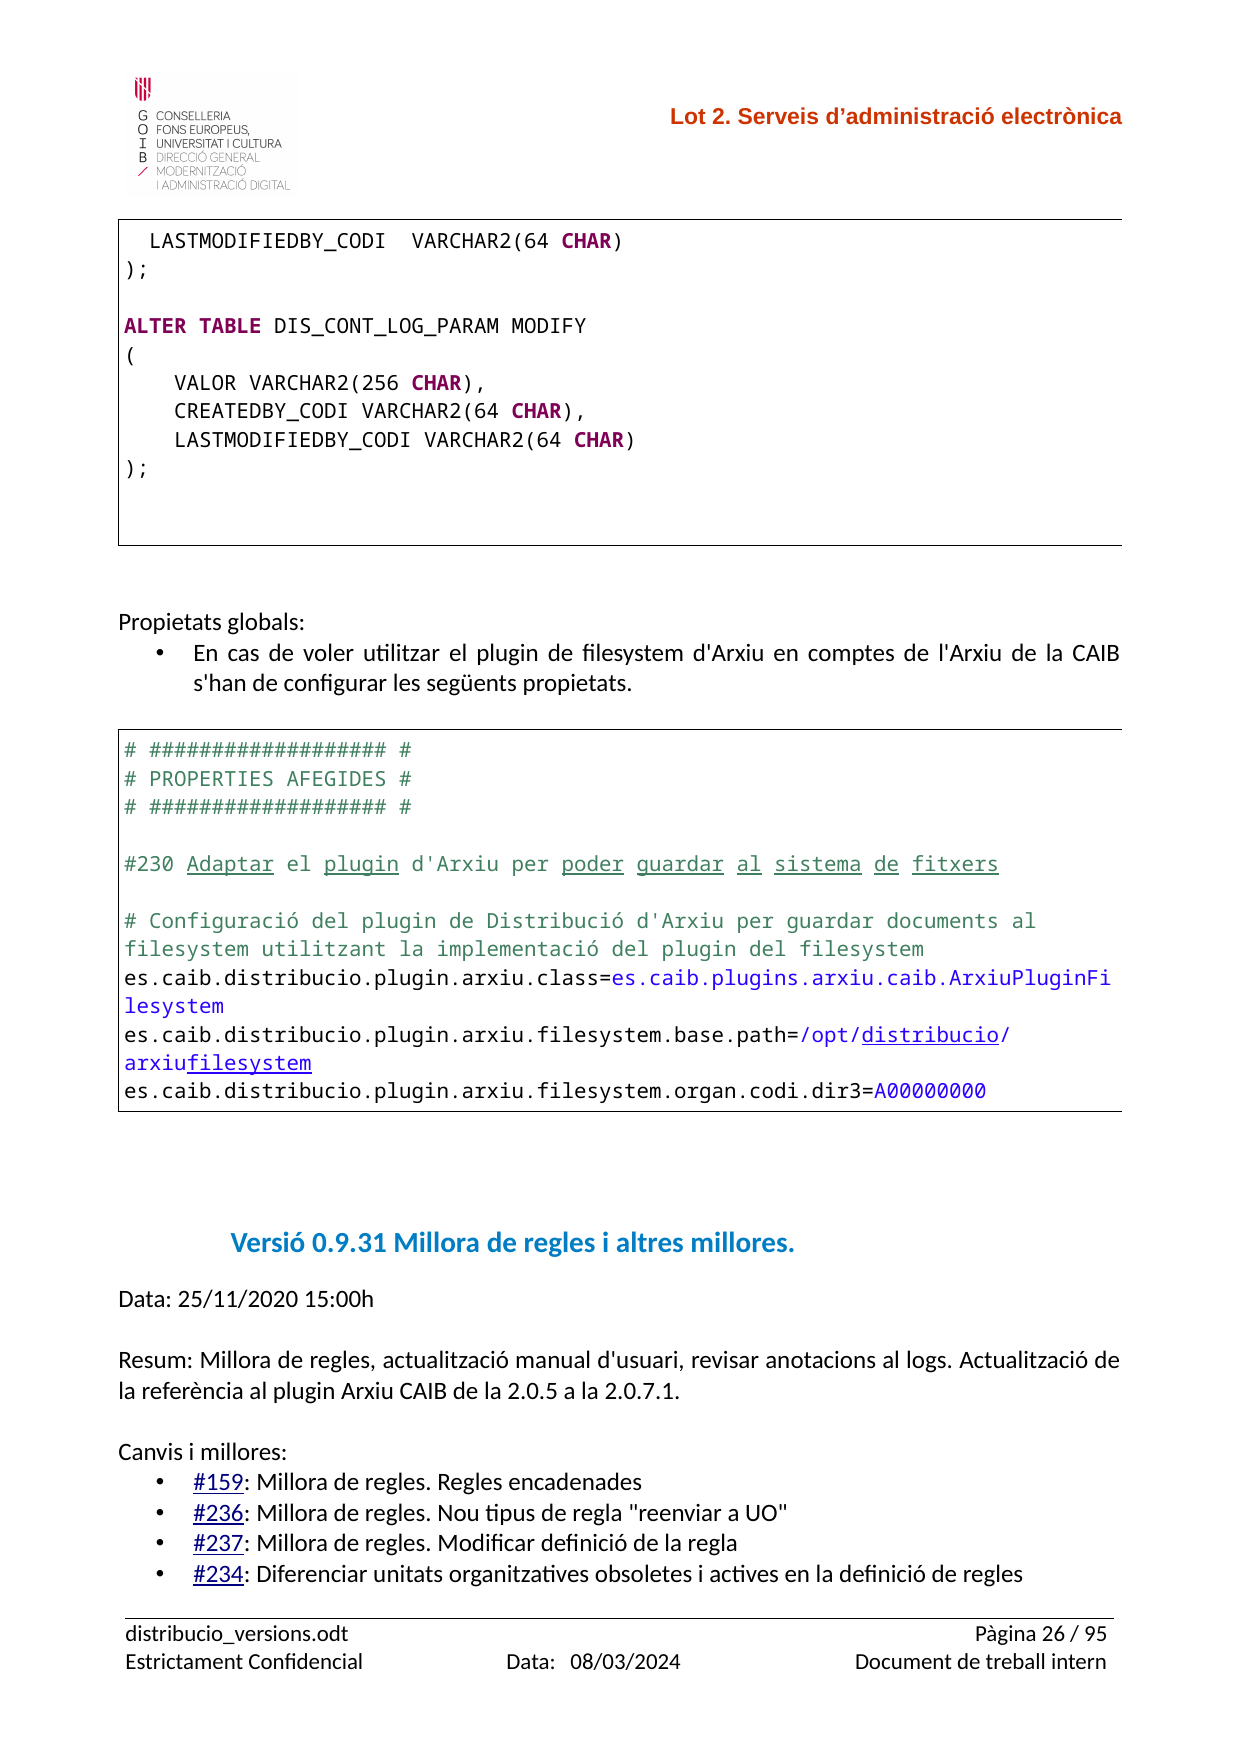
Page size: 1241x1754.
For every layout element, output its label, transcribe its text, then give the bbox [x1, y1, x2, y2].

text Canvis i millores: [118, 1436, 1122, 1466]
list #234: Diferenciar unitats organitzatives obsoletes i actives en la definició de regles [156, 1558, 1122, 1588]
picture [126, 70, 299, 197]
list #237: Millora de regles. Modificar definició de la regla [156, 1527, 1122, 1558]
list En cas de voler utilitzar el plugin de filesystem d'Arxiu en comptes de l'Arxiu de la CAIB s'han de configurar les següents propietats. [156, 637, 1122, 698]
list #159: Millora de regles. Regles encadenades [156, 1466, 1122, 1497]
text Data: 25/11/2020 15:00h [118, 1283, 1122, 1314]
table_header LASTMODIFIEDBY_CODI VARCHAR2(64 CHAR) ); ALTER TABLE DIS_CONT_LOG_PARAM MODIFY ( VALOR VARCHAR2(256 CHAR), CREATEDBY_CODI VARCHAR2(64 CHAR), LASTMODIFIEDBY_CODI VARCHAR2(64 CHAR) ); [119, 220, 1122, 544]
subtitle Versió 0.9.31 Millora de regles i altres millores. [153, 1224, 1122, 1260]
text Propietats globals: [118, 607, 1122, 637]
table_header # ################### # # PROPERTIES AFEGIDES # # ################### # #230 Adaptar el plugin d'Arxiu per poder guardar al sistema de fitxers # Configuració del plugin de Distribució d'Arxiu per guardar documents al filesystem utilitzant la implementació del plugin del filesystem es.caib.distribucio.plugin.arxiu.class=es.caib.plugins.arxiu.caib.ArxiuPluginFilesystem es.caib.distribucio.plugin.arxiu.filesystem.base.path=/opt/distribucio/arxiufilesystem es.caib.distribucio.plugin.arxiu.filesystem.organ.codi.dir3=A00000000 [119, 730, 1122, 1111]
text Resum: Millora de regles, actualització manual d'usuari, revisar anotacions al logs. Actualització de la referència al plugin Arxiu CAIB de la 2.0.5 a la 2.0.7.1. [118, 1344, 1122, 1405]
list #236: Millora de regles. Nou tipus de regla "reenviar a UO" [156, 1497, 1122, 1527]
